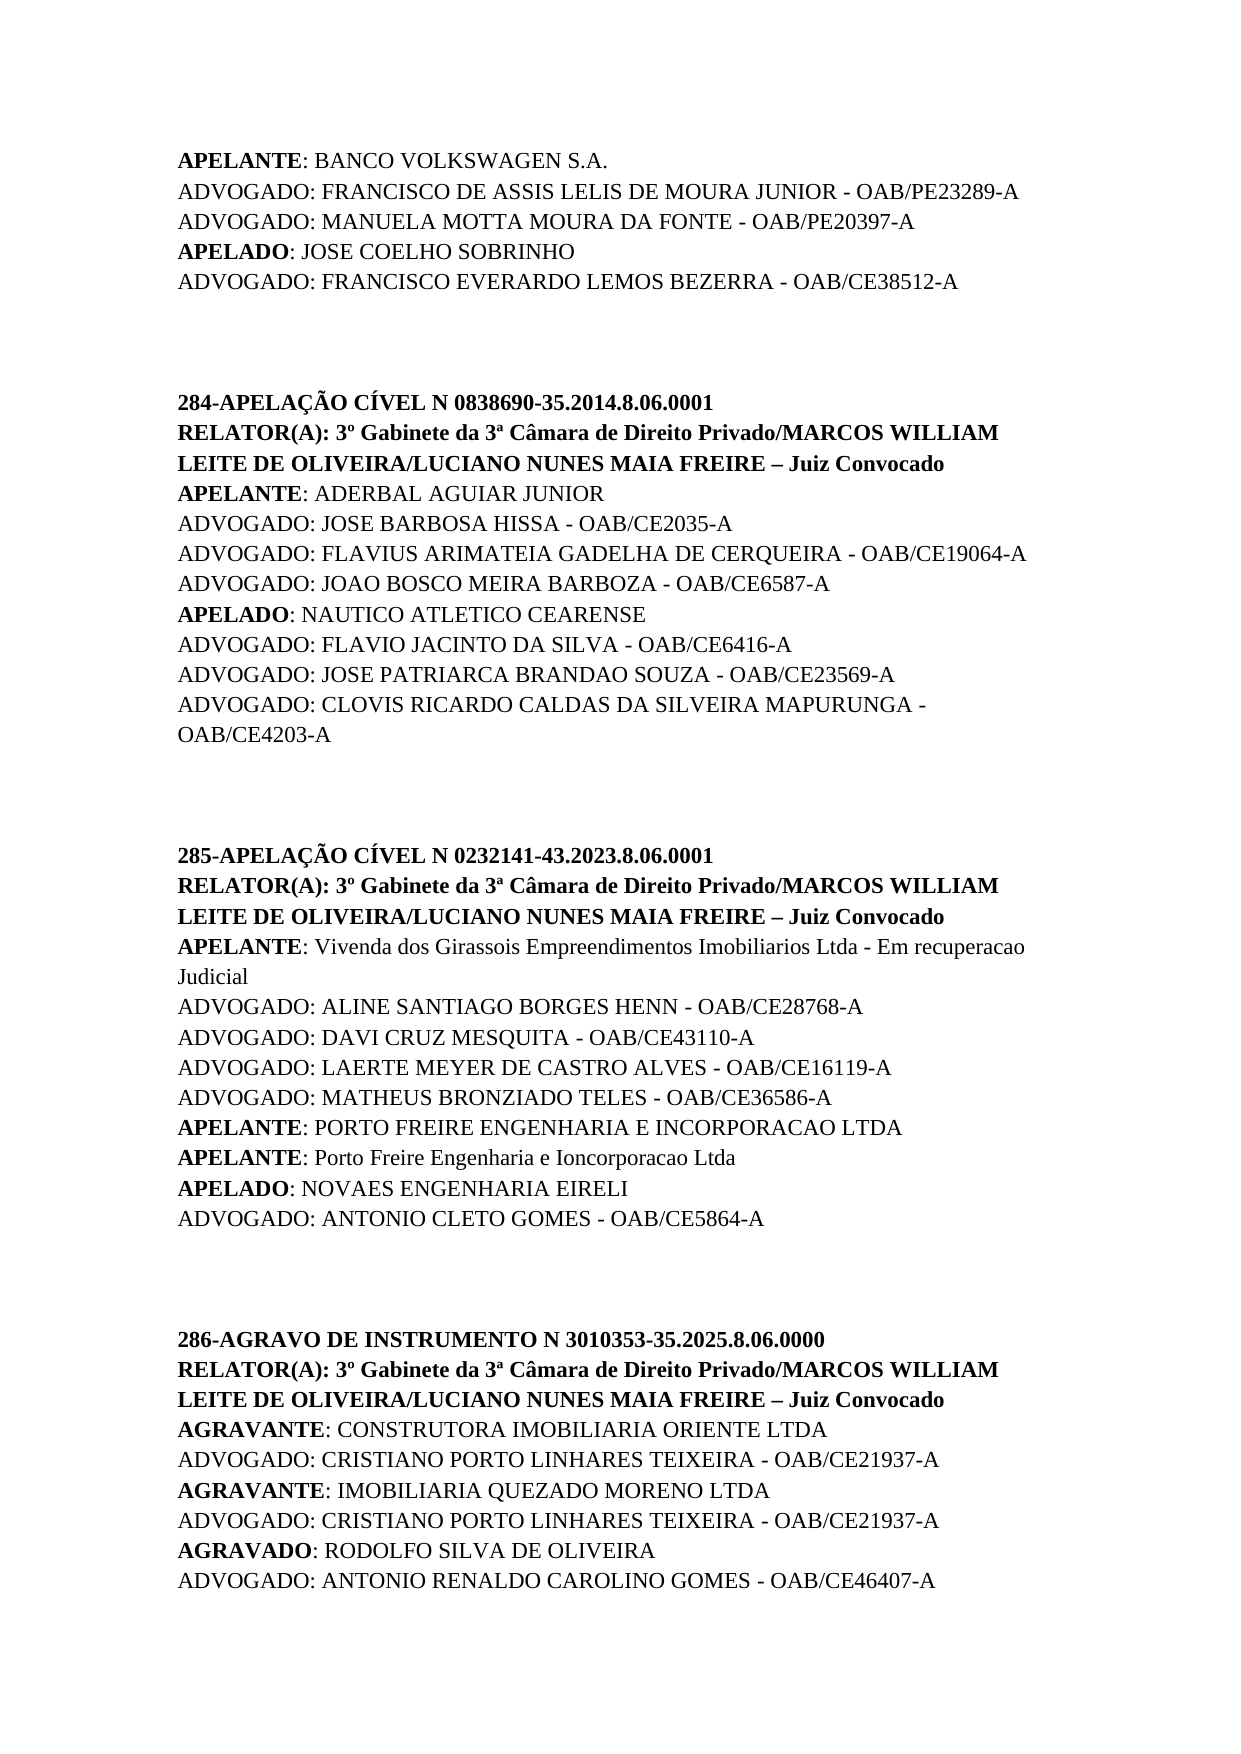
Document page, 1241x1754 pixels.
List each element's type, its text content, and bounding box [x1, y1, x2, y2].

text APELANTE: BANCO VOLKSWAGEN S.A. ADVOGADO: FRANCISCO DE ASSIS LELIS DE MOURA JUNIOR - OAB/PE23289-A ADVOGADO: MANUELA MOTTA MOURA DA FONTE - OAB/PE20397-A APELADO: JOSE COELHO SOBRINHO ADVOGADO: FRANCISCO EVERARDO LEMOS BEZERRA - OAB/CE38512-A 284-APELAÇÃO CÍVEL N 0838690-35.2014.8.06.0001 RELATOR(A): 3º Gabinete da 3ª Câmara de Direito Privado/MARCOS WILLIAM LEITE DE OLIVEIRA/LUCIANO NUNES MAIA FREIRE – Juiz Convocado APELANTE: ADERBAL AGUIAR JUNIOR ADVOGADO: JOSE BARBOSA HISSA - OAB/CE2035-A ADVOGADO: FLAVIUS ARIMATEIA GADELHA DE CERQUEIRA - OAB/CE19064-A ADVOGADO: JOAO BOSCO MEIRA BARBOZA - OAB/CE6587-A APELADO: NAUTICO ATLETICO CEARENSE ADVOGADO: FLAVIO JACINTO DA SILVA - OAB/CE6416-A ADVOGADO: JOSE PATRIARCA BRANDAO SOUZA - OAB/CE23569-A ADVOGADO: CLOVIS RICARDO CALDAS DA SILVEIRA MAPURUNGA - OAB/CE4203-A 285-APELAÇÃO CÍVEL N 0232141-43.2023.8.06.0001 RELATOR(A): 3º Gabinete da 3ª Câmara de Direito Privado/MARCOS WILLIAM LEITE DE OLIVEIRA/LUCIANO NUNES MAIA FREIRE – Juiz Convocado APELANTE: Vivenda dos Girassois Empreendimentos Imobiliarios Ltda - Em recuperacao Judicial ADVOGADO: ALINE SANTIAGO BORGES HENN - OAB/CE28768-A ADVOGADO: DAVI CRUZ MESQUITA - OAB/CE43110-A ADVOGADO: LAERTE MEYER DE CASTRO ALVES - OAB/CE16119-A ADVOGADO: MATHEUS BRONZIADO TELES - OAB/CE36586-A APELANTE: PORTO FREIRE ENGENHARIA E INCORPORACAO LTDA APELANTE: Porto Freire Engenharia e Ioncorporacao Ltda APELADO: NOVAES ENGENHARIA EIRELI ADVOGADO: ANTONIO CLETO GOMES - OAB/CE5864-A 286-AGRAVO DE INSTRUMENTO N 3010353-35.2025.8.06.0000 RELATOR(A): 3º Gabinete da 3ª Câmara de Direito Privado/MARCOS WILLIAM LEITE DE OLIVEIRA/LUCIANO NUNES MAIA FREIRE – Juiz Convocado AGRAVANTE: CONSTRUTORA IMOBILIARIA ORIENTE LTDA ADVOGADO: CRISTIANO PORTO LINHARES TEIXEIRA - OAB/CE21937-A AGRAVANTE: IMOBILIARIA QUEZADO MORENO LTDA ADVOGADO: CRISTIANO PORTO LINHARES TEIXEIRA - OAB/CE21937-A AGRAVADO: RODOLFO SILVA DE OLIVEIRA ADVOGADO: ANTONIO RENALDO CAROLINO GOMES - OAB/CE46407-A [177, 148, 1063, 1594]
